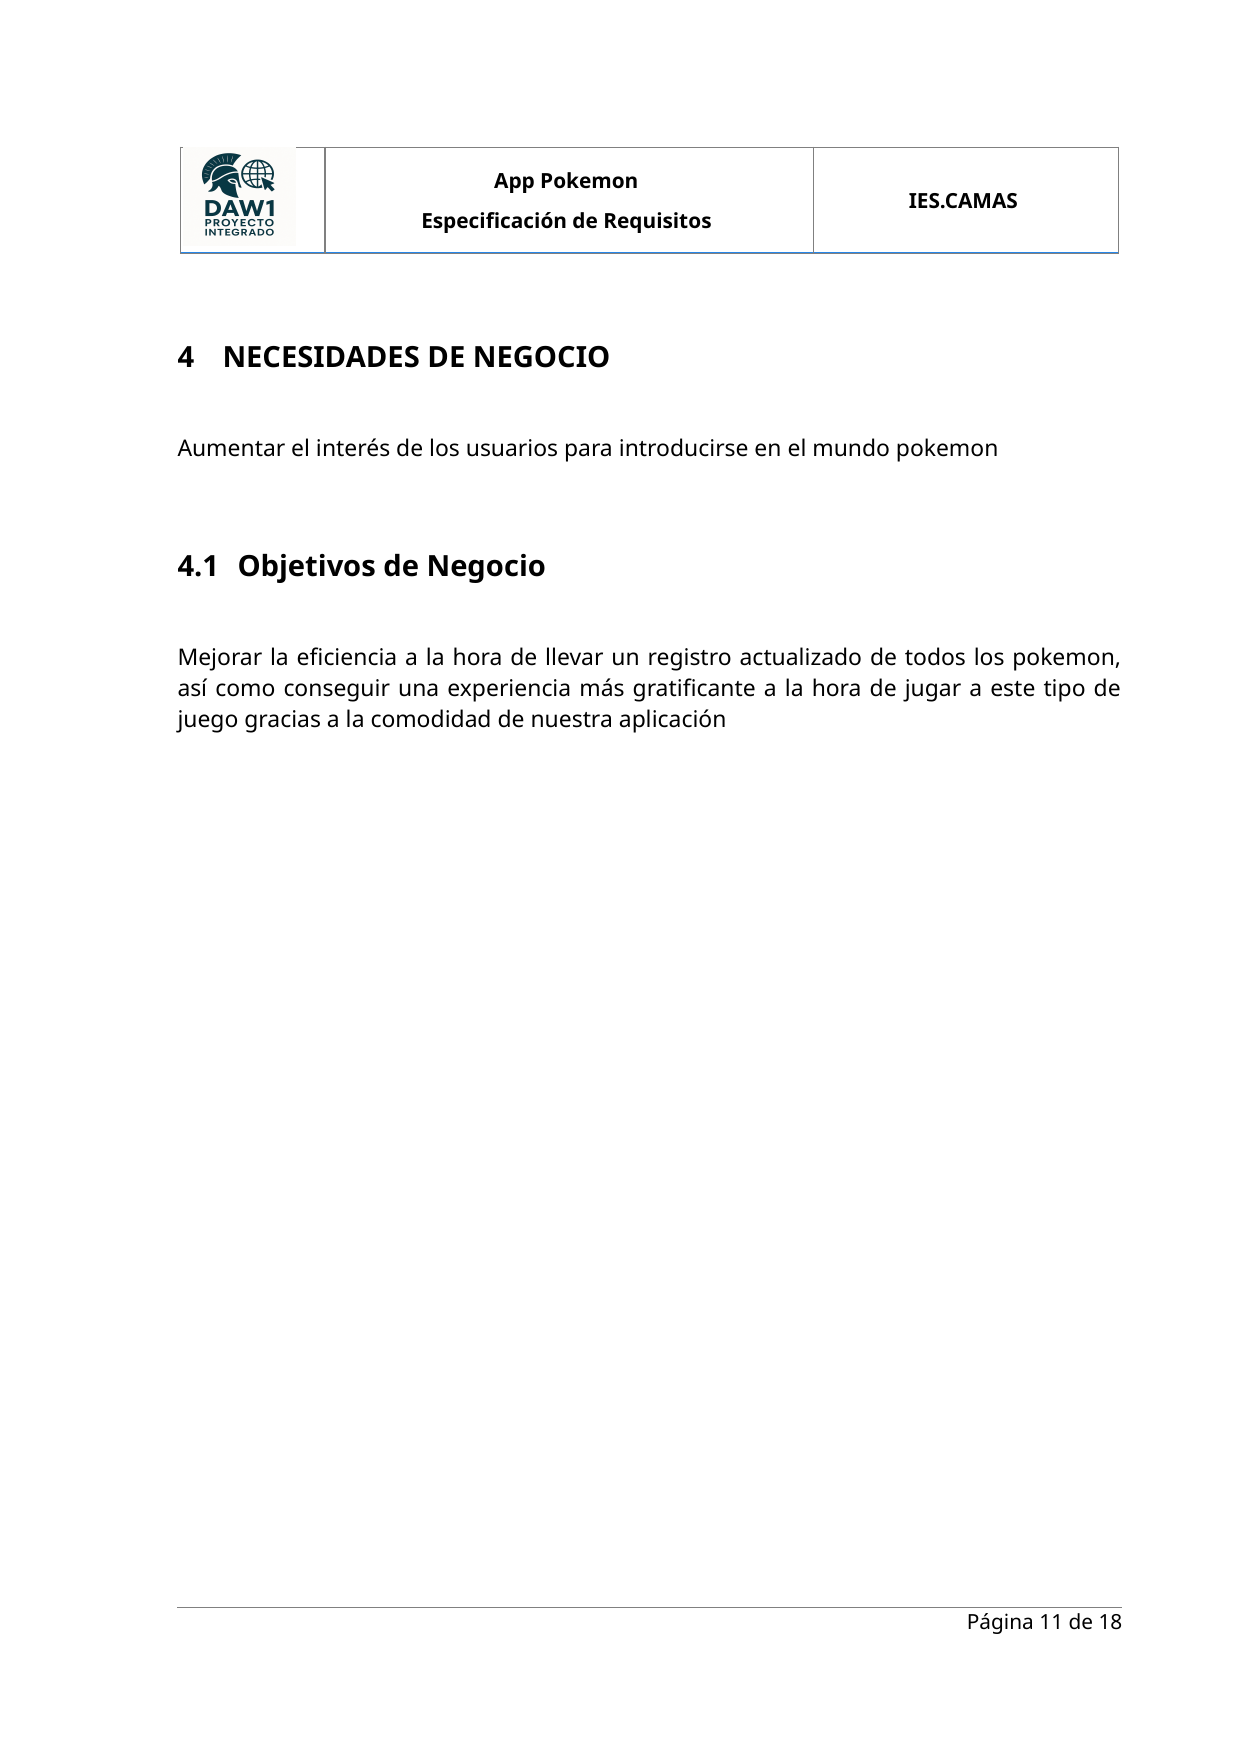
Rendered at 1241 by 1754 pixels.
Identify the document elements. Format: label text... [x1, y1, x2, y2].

subtitle NECESIDADES DE NEGOCIO [177, 336, 1122, 376]
picture [183, 147, 296, 246]
subtitle Objetivos de Negocio [177, 545, 1122, 584]
text Aumentar el interés de los usuarios para introducirse en el mundo pokemon [177, 432, 1122, 464]
text Mejorar la eficiencia a la hora de llevar un registro actualizado de todos los pokemon, así como conseguir una experiencia más gratificante a la hora de jugar a este tipo de juego gracias a la comodidad de nuestra aplicación [177, 641, 1122, 734]
